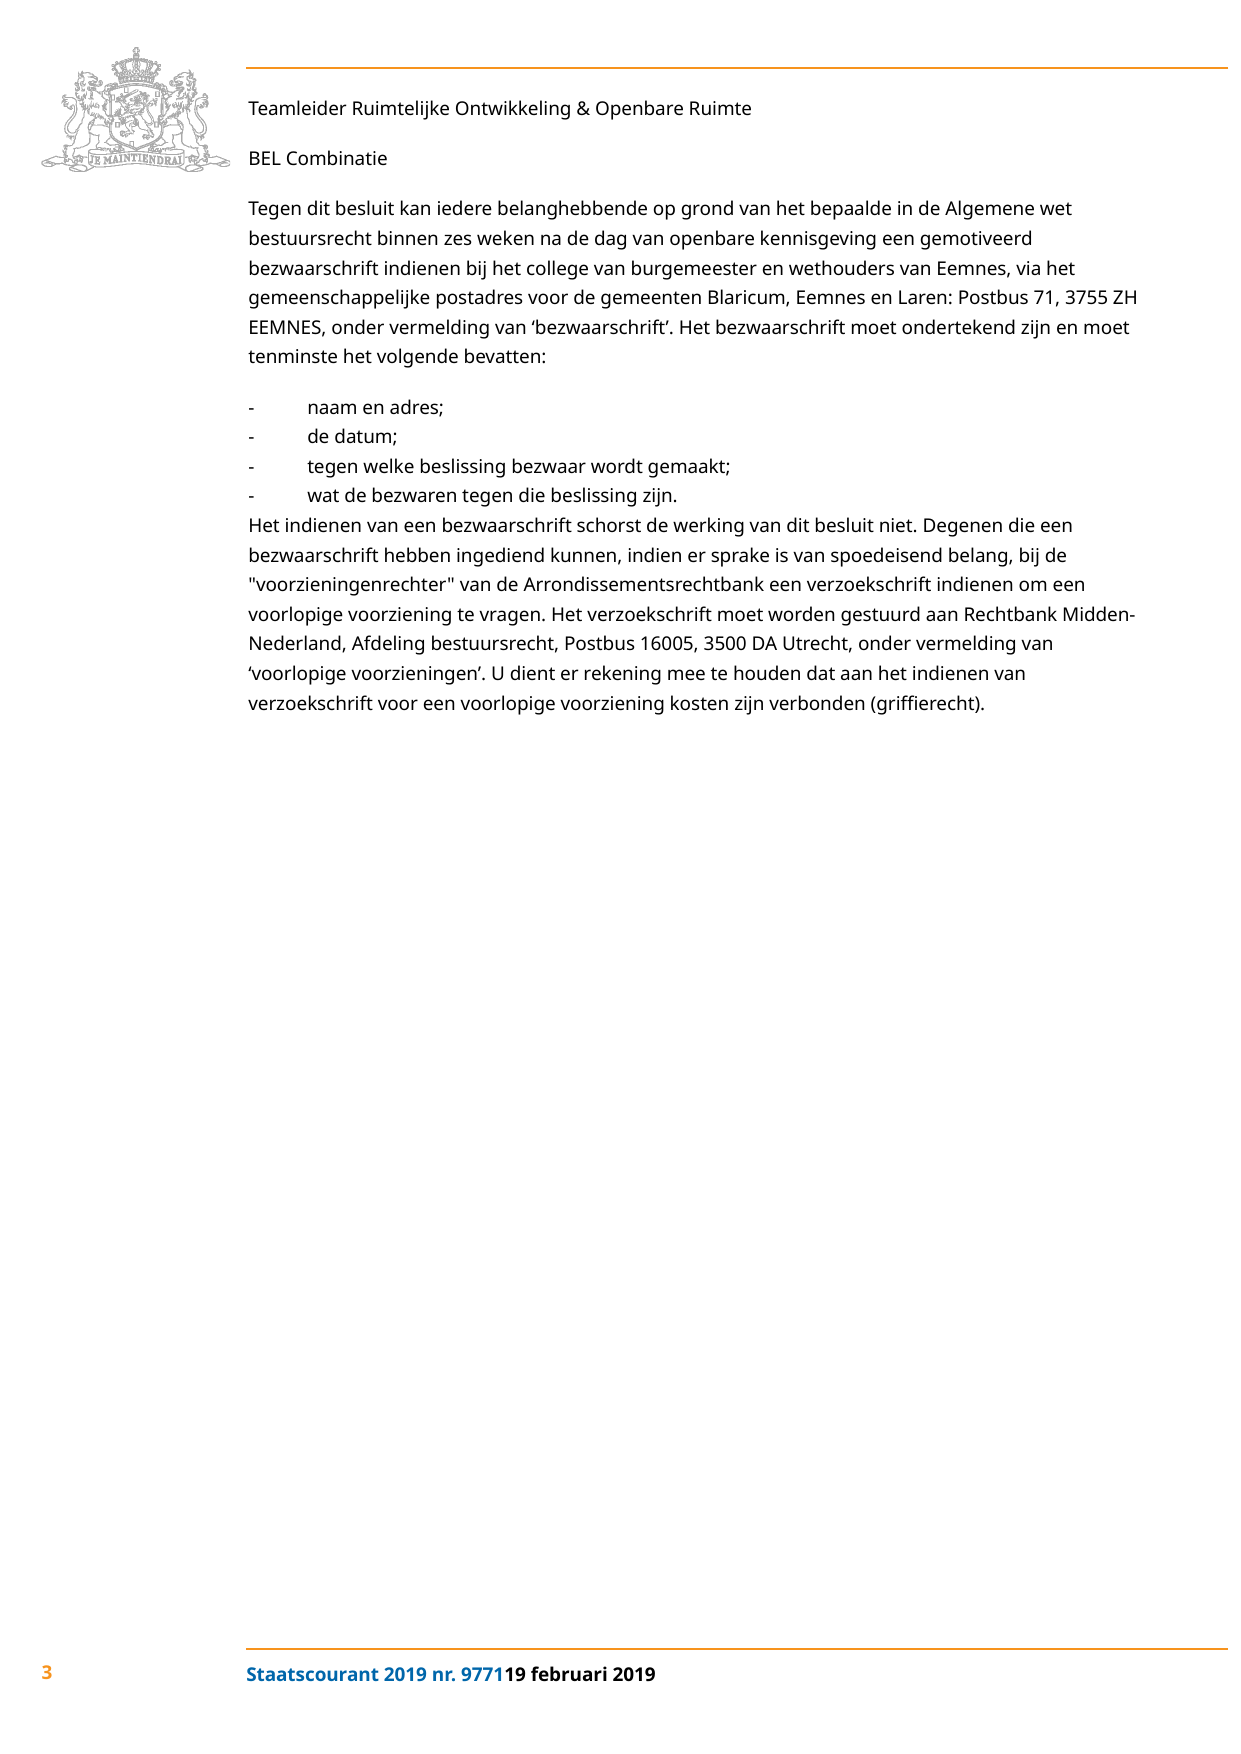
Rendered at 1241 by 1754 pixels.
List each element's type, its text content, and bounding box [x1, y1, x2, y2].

list tegen welke beslissing bezwaar wordt gemaakt; [248, 453, 1152, 479]
text Tegen dit besluit kan iedere belanghebbende op grond van het bepaalde in de Algemene wet bestuursrecht binnen zes weken na de dag van openbare kennisgeving een gemotiveerd bezwaarschrift indienen bij het college van burgemeester en wethouders van Eemnes, via het gemeenschappelijke postadres voor de gemeenten Blaricum, Eemnes en Laren: Postbus 71, 3755 ZH EEMNES, onder vermelding van ‘bezwaarschrift’. Het bezwaarschrift moet ondertekend zijn en moet tenminste het volgende bevatten: [248, 196, 1152, 369]
picture [41, 47, 231, 172]
text Het indienen van een bezwaarschrift schorst de werking van dit besluit niet. Degenen die een bezwaarschrift hebben ingediend kunnen, indien er sprake is van spoedeisend belang, bij de "voorzieningenrechter" van de Arrondissementsrechtbank een verzoekschrift indienen om een voorlopige voorziening te vragen. Het verzoekschrift moet worden gestuurd aan Rechtbank Midden-Nederland, Afdeling bestuursrecht, Postbus 16005, 3500 DA Utrecht, onder vermelding van ‘voorlopige voorzieningen’. U dient er rekening mee te houden dat aan het indienen van verzoekschrift voor een voorlopige voorziening kosten zijn verbonden (griffierecht). [248, 512, 1152, 716]
text Teamleider Ruimtelijke Ontwikkeling & Openbare Ruimte [248, 95, 1152, 121]
list wat de bezwaren tegen die beslissing zijn. [248, 483, 1152, 508]
text BEL Combinatie [248, 145, 1152, 171]
list naam en adres; [248, 394, 1152, 420]
list de datum; [248, 423, 1152, 449]
